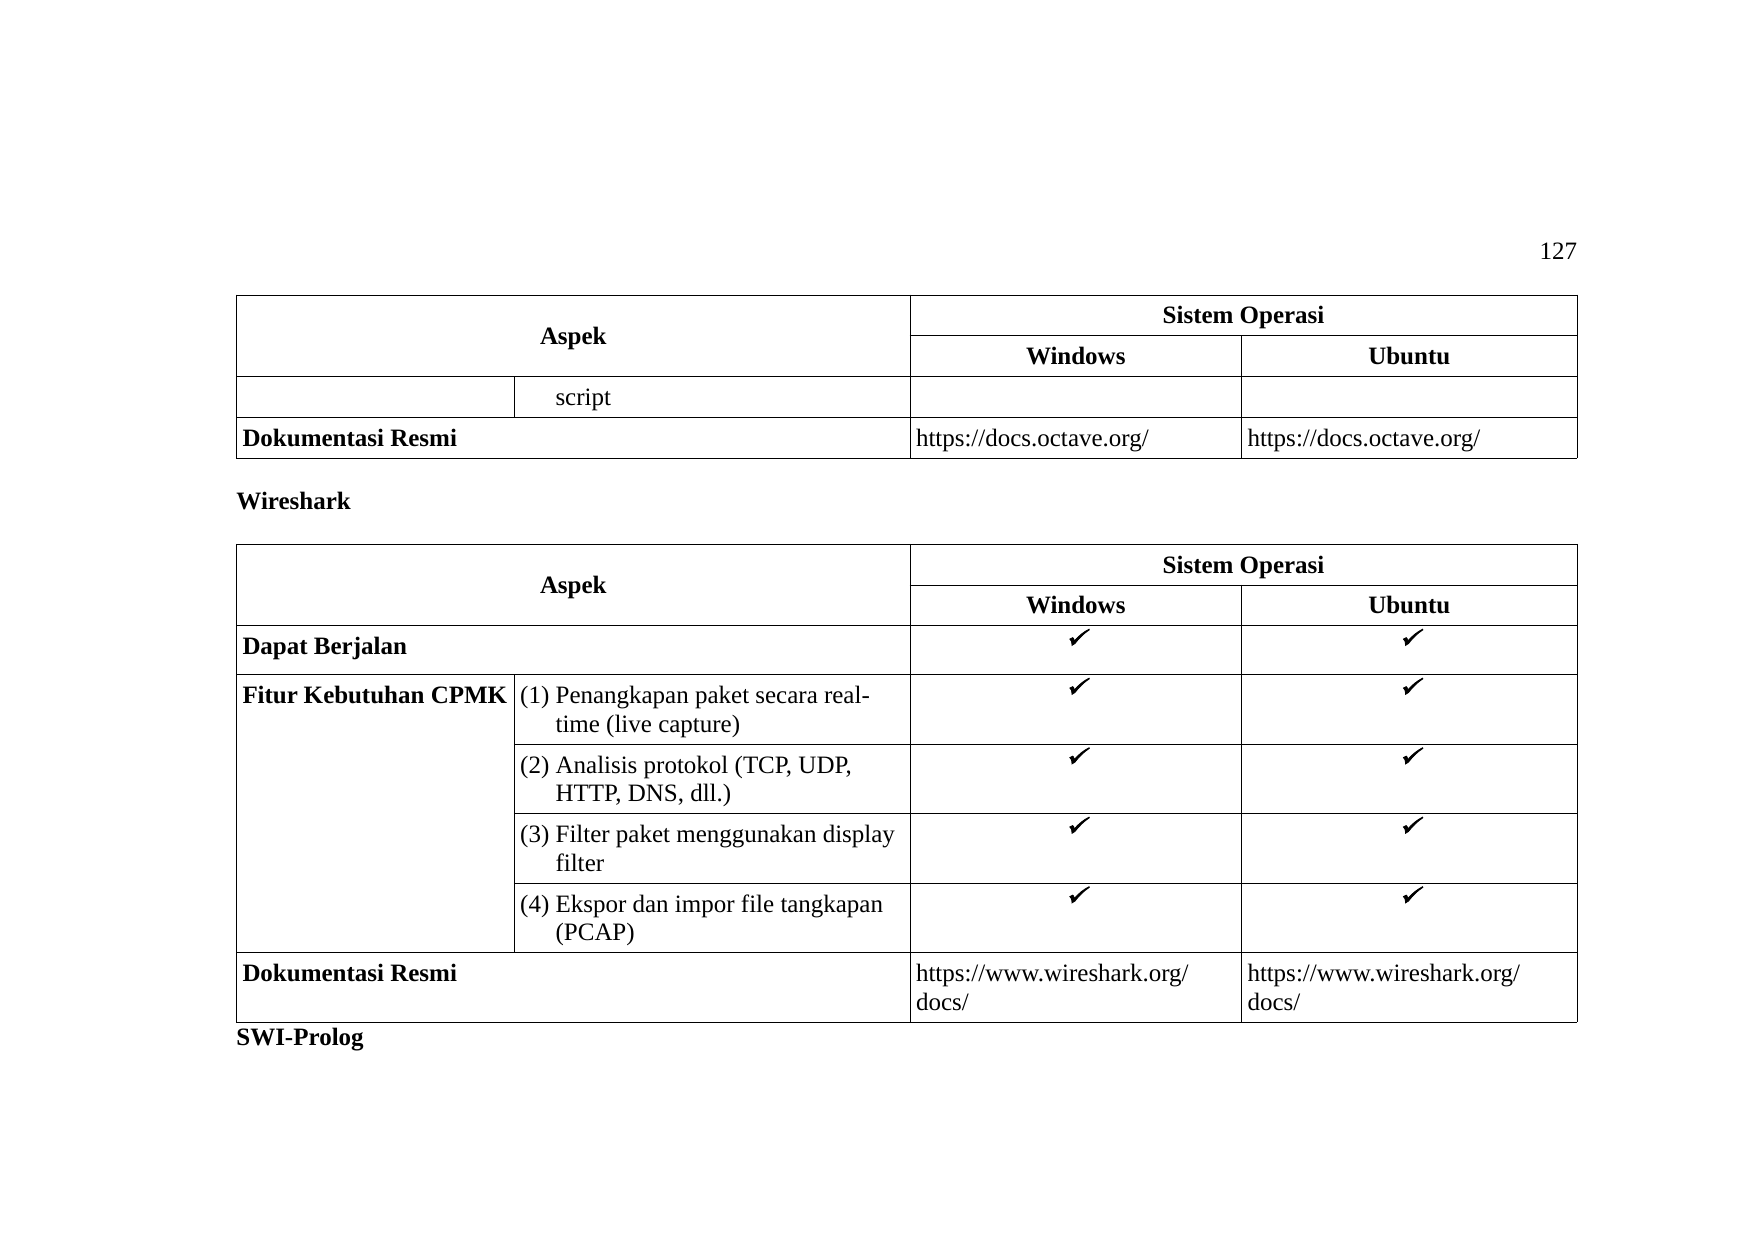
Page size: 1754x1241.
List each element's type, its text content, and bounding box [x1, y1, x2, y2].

table_cell ü [911, 814, 1241, 883]
table_header Sistem Operasi [911, 296, 1577, 335]
table_cell Ubuntu [1242, 336, 1577, 376]
table_cell Ubuntu [1242, 586, 1577, 625]
table_cell ü [911, 626, 1241, 674]
table_cell ü [911, 745, 1241, 813]
table_cell Analisis protokol (TCP, UDP, HTTP, DNS, dll.) [515, 745, 910, 813]
table_cell https://docs.octave.org/ [911, 418, 1241, 457]
table_cell ü [1242, 626, 1577, 674]
table_header Aspek [237, 545, 910, 625]
table_cell https://docs.octave.org/ [1242, 418, 1577, 457]
table_cell Windows [911, 586, 1241, 625]
text SWI-Prolog [236, 1023, 1577, 1050]
table_cell Dokumentasi Resmi [237, 953, 910, 1022]
table_header Aspek [237, 296, 910, 376]
table_cell ü [1242, 884, 1577, 952]
table_cell ü [1242, 814, 1577, 883]
table_cell ü [911, 884, 1241, 952]
table_cell Ekspor dan impor file tangkapan (PCAP) [515, 884, 910, 952]
table_cell ü [1242, 745, 1577, 813]
table_cell Filter paket menggunakan display filter [515, 814, 910, 883]
table_cell Windows [911, 336, 1241, 376]
table_cell Fitur Kebutuhan CPMK [237, 675, 514, 952]
table_cell ü [911, 675, 1241, 744]
table_cell [1242, 377, 1577, 417]
table_cell [911, 377, 1241, 417]
table_cell Dapat Berjalan [237, 626, 910, 674]
table_header Sistem Operasi [911, 545, 1577, 584]
table_cell https://www.wireshark.org/docs/ [911, 953, 1241, 1022]
table_cell ü [1242, 675, 1577, 744]
table_cell Penangkapan paket secara real-time (live capture) [515, 675, 910, 744]
table_cell script [515, 377, 910, 417]
table_cell https://www.wireshark.org/docs/ [1242, 953, 1577, 1022]
table_cell Dokumentasi Resmi [237, 418, 910, 457]
text Wireshark [236, 486, 1577, 515]
